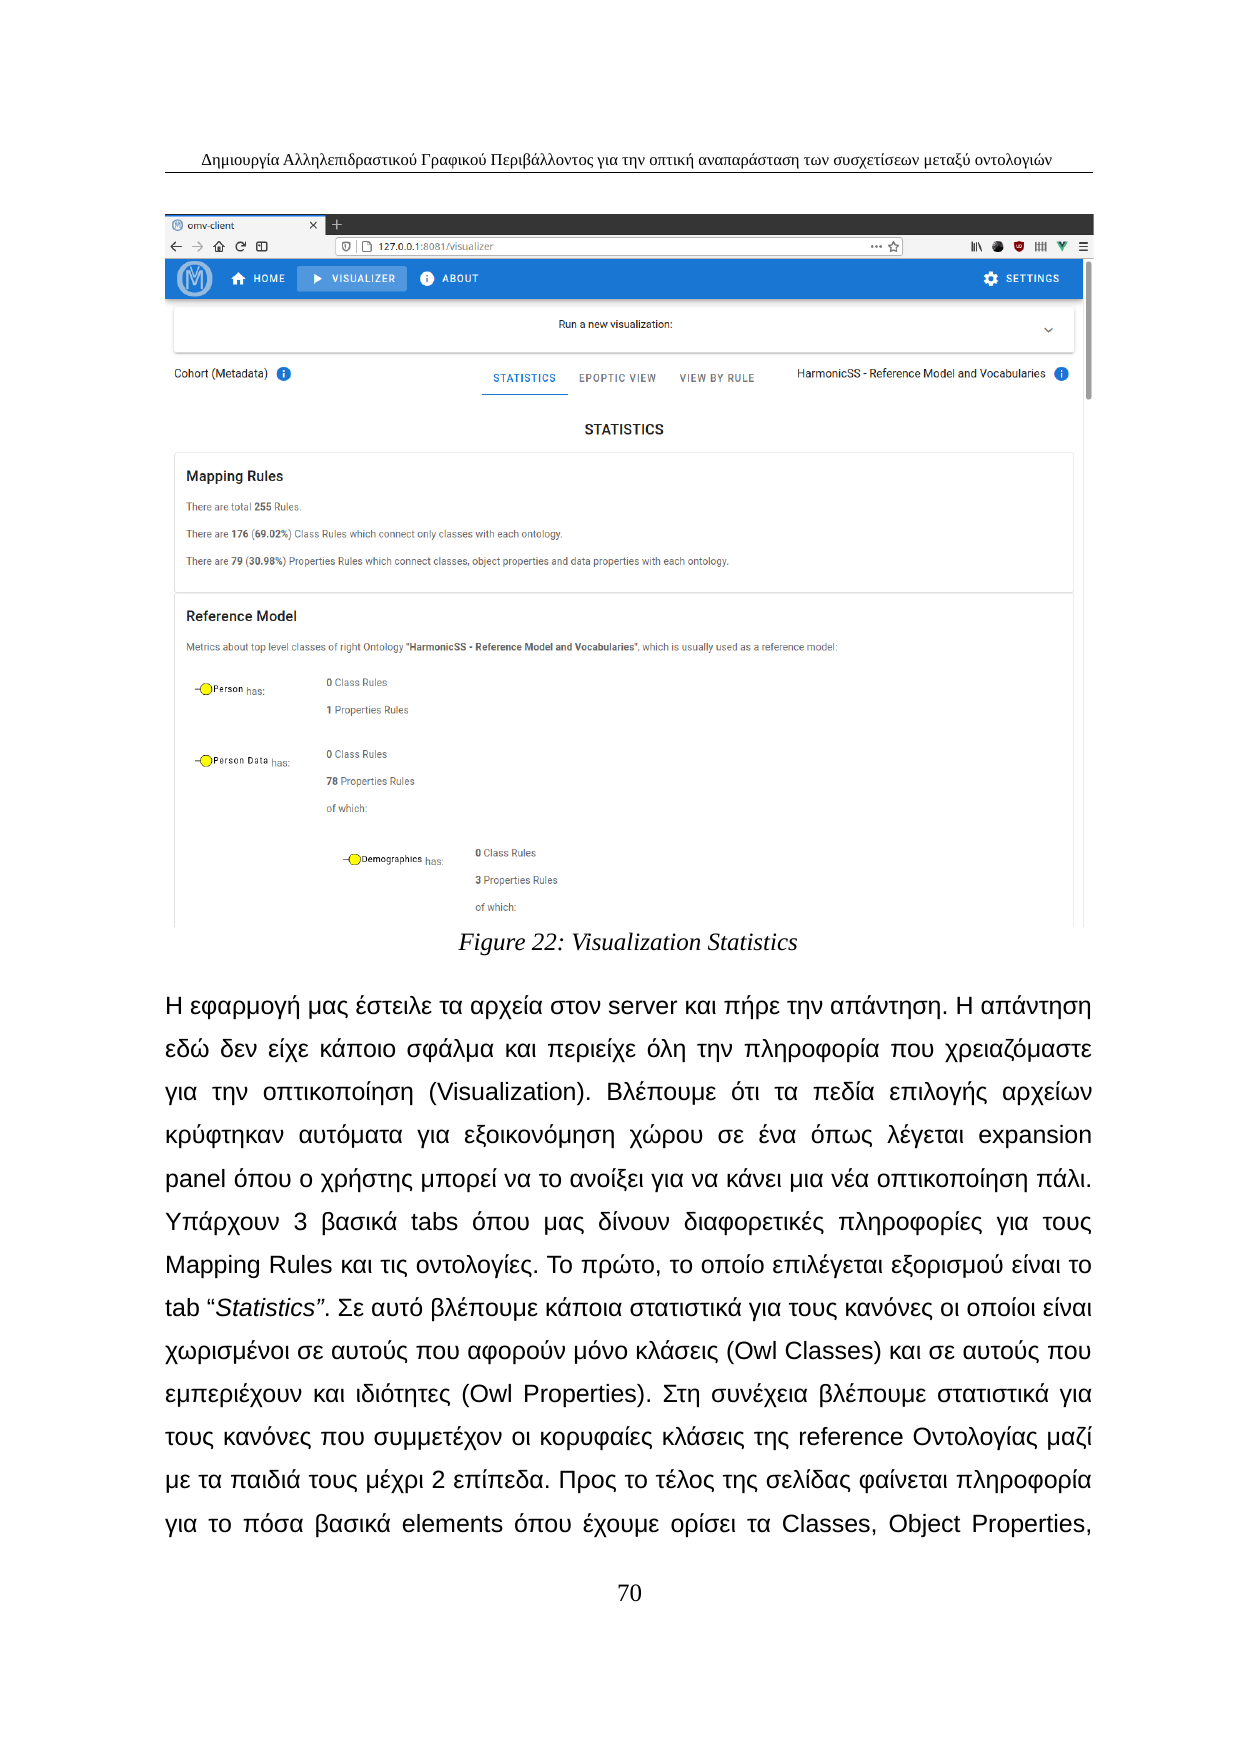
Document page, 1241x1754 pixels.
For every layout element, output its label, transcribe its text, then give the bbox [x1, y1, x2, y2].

picture [165, 214, 1094, 927]
text Figure 22: Visualization Statistics [165, 927, 1093, 956]
text Η εφαρμογή μας έστειλε τα αρχεία στον server και πήρε την απάντηση. Η απάντηση εδώ δεν είχε κάποιο σφάλμα και περιείχε όλη την πληροφορία που χρειαζόμαστε για την οπτικοποίηση (Visualization). Βλέπουμε ότι τα πεδία επιλογής αρχείων κρύφτηκαν αυτόματα για εξοικονόμηση χώρου σε ένα όπως λέγεται expansion panel όπου ο χρήστης μπορεί να το ανοίξει για να κάνει μια νέα οπτικοποίηση πάλι. Υπάρχουν 3 βασικά tabs όπου μας δίνουν διαφορετικές πληροφορίες για τους Mapping Rules και τις οντολογίες. Το πρώτο, το οποίο επιλέγεται εξορισμού είναι το tab “Statistics”. Σε αυτό βλέπουμε κάποια στατιστικά για τους κανόνες οι οποίοι είναι χωρισμένοι σε αυτούς που αφορούν μόνο κλάσεις (Owl Classes) και σε αυτούς που εμπεριέχουν και ιδιότητες (Owl Properties). Στη συνέχεια βλέπουμε στατιστικά για τους κανόνες που συμμετέχον οι κορυφαίες κλάσεις της reference Οντολογίας μαζί με τα παιδιά τους μέχρι 2 επίπεδα. Προς το τέλος της σελίδας φαίνεται πληροφορία για το πόσα βασικά elements όπου έχουμε ορίσει τα Classes, Object Properties, [165, 991, 1093, 1537]
